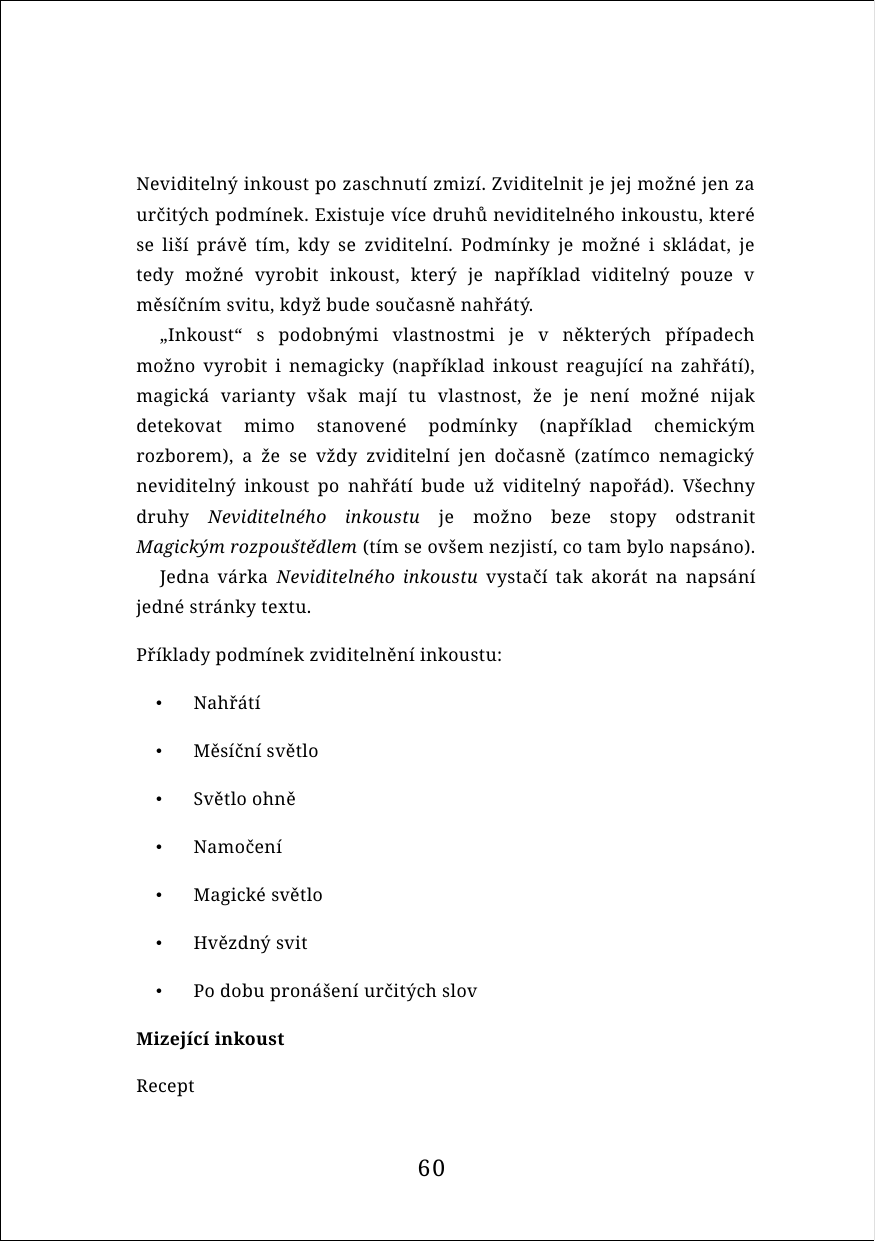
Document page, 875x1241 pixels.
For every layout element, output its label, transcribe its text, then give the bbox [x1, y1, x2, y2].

list Měsíční světlo [156, 738, 756, 763]
text Neviditelný inkoust po zaschnutí zmizí. Zviditelnit je jej možné jen za určitých podmínek. Existuje více druhů neviditelného inkoustu, které se liší právě tím, kdy se zviditelní. Podmínky je možné i skládat, je tedy možné vyrobit inkoust, který je například viditelný pouze v měsíčním svitu, když bude současně nahřátý. „Inkoust“ s podobnými vlastnostmi je v některých případech možno vyrobit i nemagicky (například inkoust reagující na zahřátí), magická varianty však mají tu vlastnost, že je není možné nijak detekovat mimo stanovené podmínky (například chemickým rozborem), a že se vždy zviditelní jen dočasně (zatímco nemagický neviditelný inkoust po nahřátí bude už viditelný napořád). Všechny druhy Neviditelného inkoustu je možno beze stopy odstranit Magickým rozpouštědlem (tím se ovšem nezjistí, co tam bylo napsáno). Jedna várka Neviditelného inkoustu vystačí tak akorát na napsání jedné stránky textu. [136, 172, 756, 619]
list Světlo ohně [156, 786, 756, 811]
list Magické světlo [156, 882, 756, 906]
text Recept [136, 1074, 756, 1098]
text Příklady podmínek zviditelnění inkoustu: [136, 643, 756, 667]
list Po dobu pronášení určitých slov [156, 978, 756, 1002]
text Mizející inkoust [136, 1026, 756, 1050]
list Nahřátí [156, 691, 756, 715]
list Hvězdný svit [156, 930, 756, 954]
list Namočení [156, 834, 756, 858]
